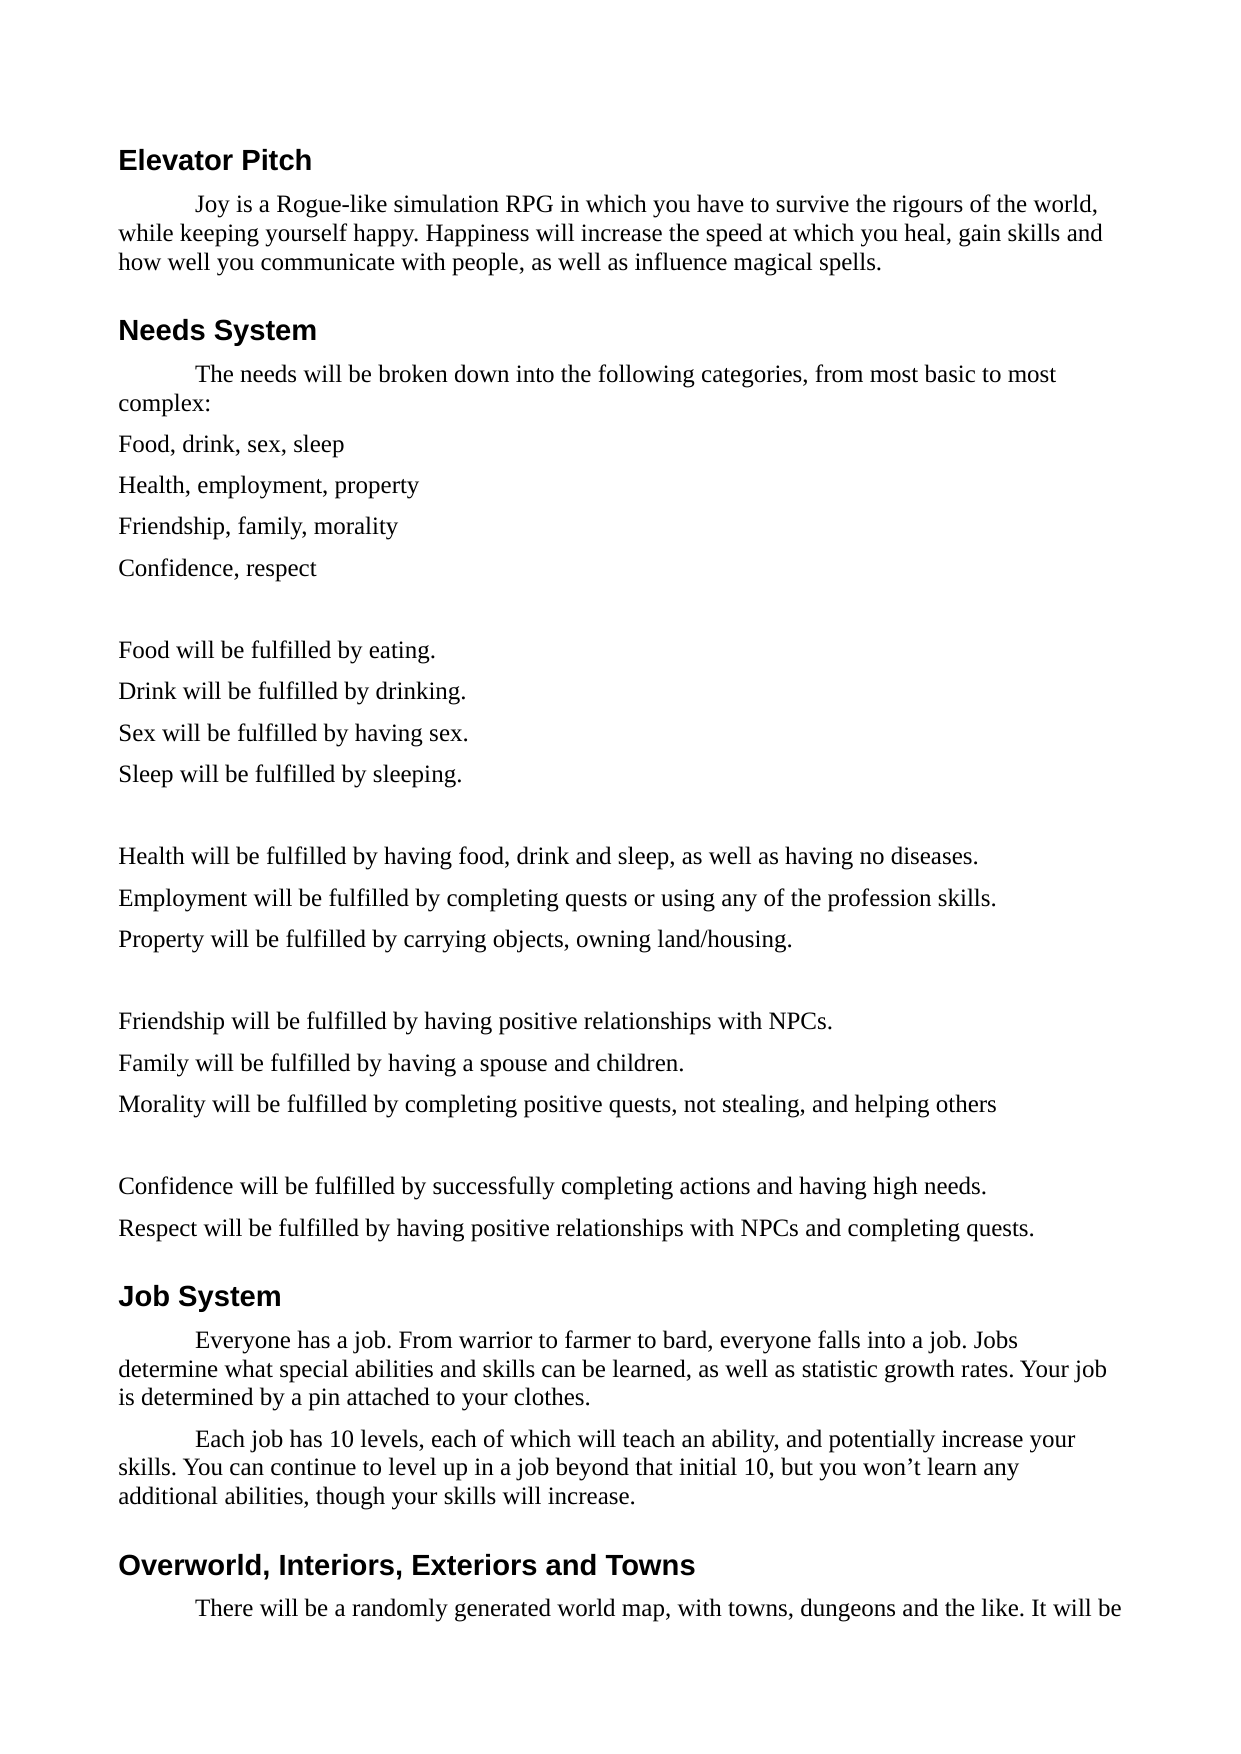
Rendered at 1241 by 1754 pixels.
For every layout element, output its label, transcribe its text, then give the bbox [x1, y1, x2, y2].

text Friendship, family, morality [118, 511, 1122, 540]
text Confidence, respect [118, 553, 1122, 581]
text Food, drink, sex, sleep [118, 429, 1122, 458]
text Health will be fulfilled by having food, drink and sleep, as well as having no diseases. [118, 841, 1122, 870]
text Joy is a Rogue-like simulation RPG in which you have to survive the rigours of the world, while keeping yourself happy. Happiness will increase the speed at which you heal, gain skills and how well you communicate with people, as well as influence magical spells. [118, 189, 1122, 275]
text Property will be fulfilled by carrying objects, owning land/housing. [118, 924, 1122, 953]
text Employment will be fulfilled by completing quests or using any of the profession skills. [118, 883, 1122, 911]
text Respect will be fulfilled by having positive relationships with NPCs and completing quests. [118, 1213, 1122, 1241]
text Drink will be fulfilled by drinking. [118, 676, 1122, 705]
text There will be a randomly generated world map, with towns, dungeons and the like. It will be [118, 1593, 1122, 1622]
subtitle Needs System [118, 313, 1122, 346]
text Sex will be fulfilled by having sex. [118, 718, 1122, 746]
text Everyone has a job. From warrior to farmer to bard, everyone falls into a job. Jobs determine what special abilities and skills can be learned, as well as statistic growth rates. Your job is determined by a pin attached to your clothes. [118, 1325, 1122, 1411]
subtitle Job System [118, 1279, 1122, 1312]
text Health, employment, property [118, 470, 1122, 499]
text Morality will be fulfilled by completing positive quests, not stealing, and helping others [118, 1089, 1122, 1118]
text Food will be fulfilled by eating. [118, 635, 1122, 664]
text Family will be fulfilled by having a spouse and children. [118, 1048, 1122, 1076]
text Sleep will be fulfilled by sleeping. [118, 759, 1122, 788]
text Each job has 10 levels, each of which will teach an ability, and potentially increase your skills. You can continue to level up in a job beyond that initial 10, but you won’t learn any additional abilities, though your skills will increase. [118, 1424, 1122, 1510]
text Friendship will be fulfilled by having positive relationships with NPCs. [118, 1006, 1122, 1035]
text The needs will be broken down into the following categories, from most basic to most complex: [118, 359, 1122, 416]
subtitle Elevator Pitch [118, 143, 1122, 177]
text Confidence will be fulfilled by successfully completing actions and having high needs. [118, 1171, 1122, 1200]
subtitle Overworld, Interiors, Exteriors and Towns [118, 1547, 1122, 1581]
